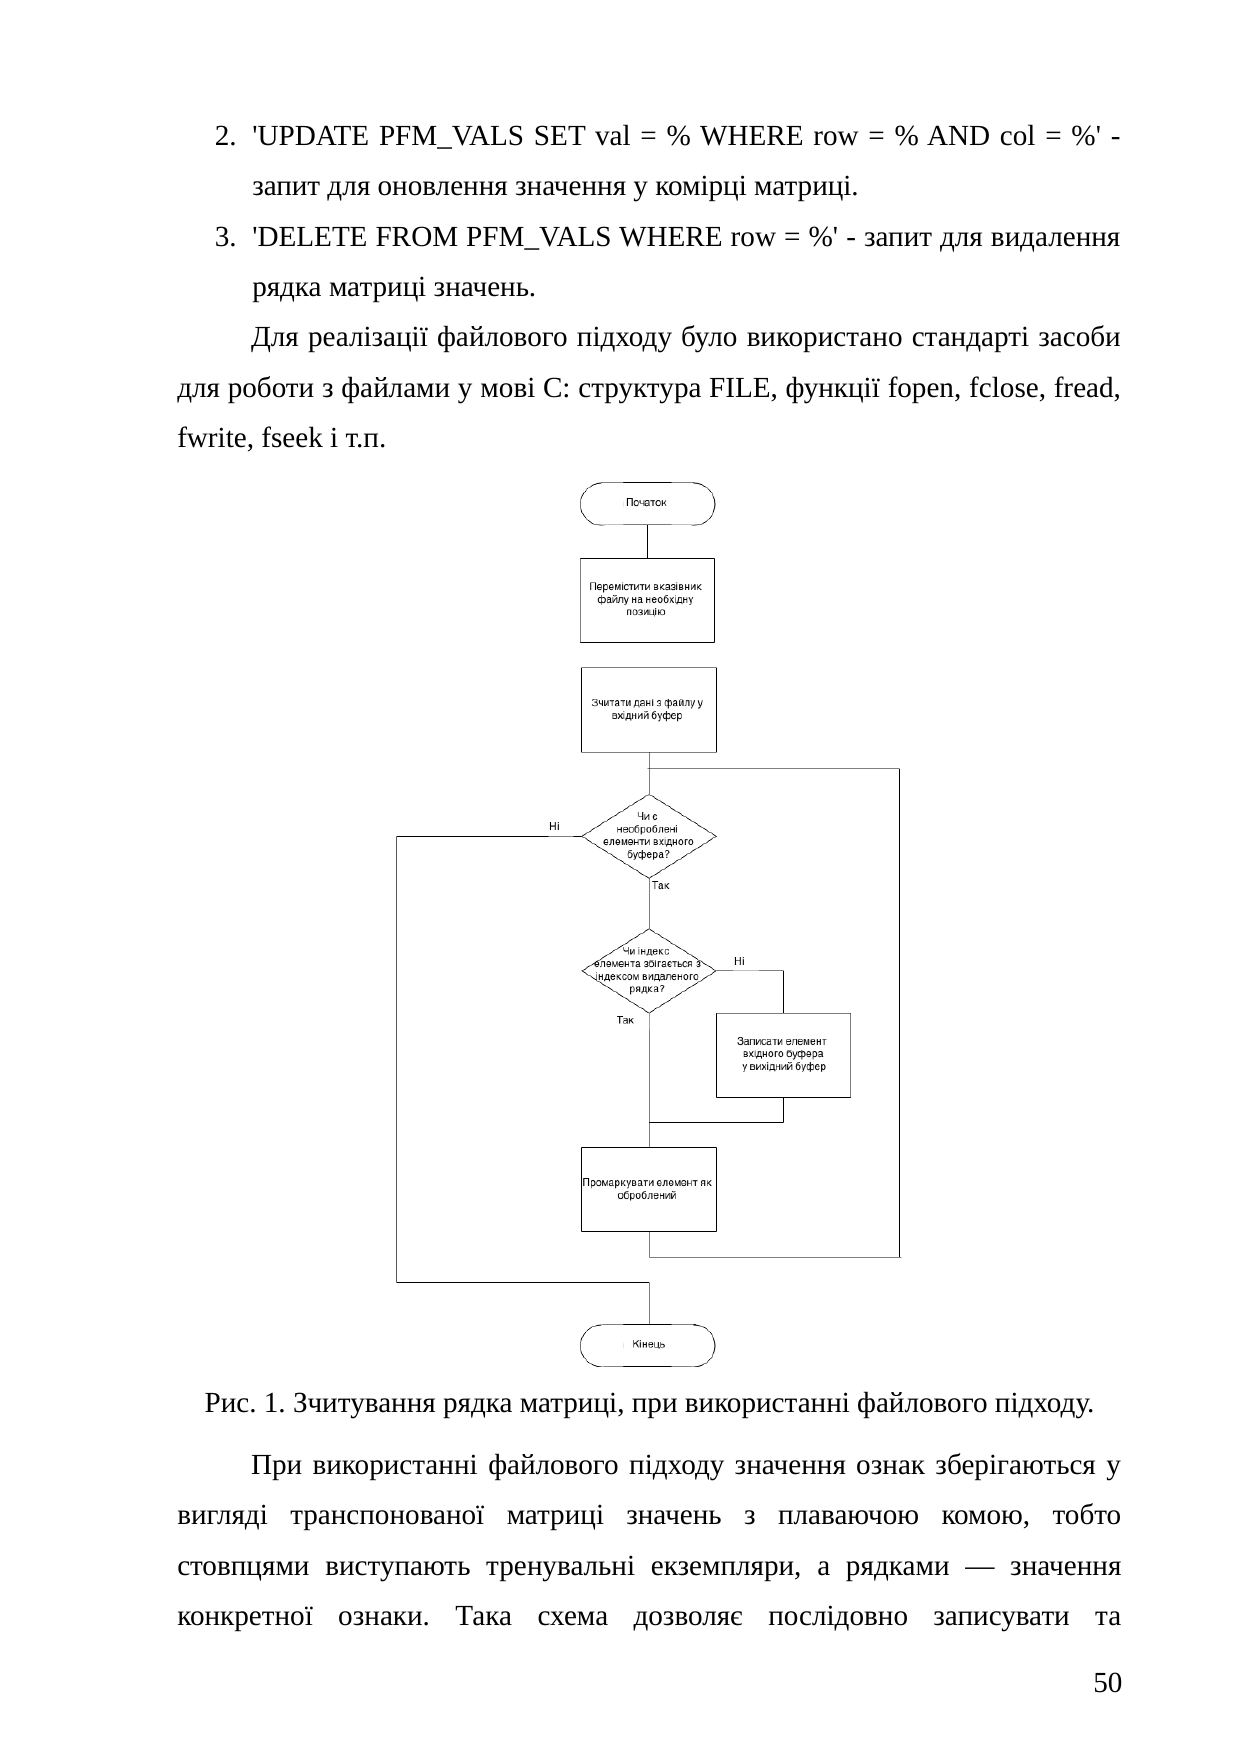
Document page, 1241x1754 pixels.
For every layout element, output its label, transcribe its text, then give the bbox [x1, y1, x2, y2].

list 'UPDATE PFM_VALS SET val = % WHERE row = % AND col = %' - запит для оновлення значення у комірці матриці. [214, 118, 1122, 202]
list 'DELETE FROM PFM_VALS WHERE row = %' - запит для видалення рядка матриці значень. [214, 219, 1122, 303]
text При використанні файлового підходу значення ознак зберігаються у вигляді транспонованої матриці значень з плаваючою комою, тобто стовпцями виступають тренувальні екземпляри, а рядками — значення конкретної ознаки. Така схема дозволяє послідовно записувати та [177, 1447, 1122, 1632]
text Для реалізації файлового підходу було використано стандарті засоби для роботи з файлами у мові С: структура FILE, функції fopen, fclose, fread, fwrite, fseek і т.п. [177, 319, 1122, 453]
text Рис. 1. Зчитування рядка матриці, при використанні файлового підходу. [177, 1385, 1122, 1418]
picture [396, 482, 903, 1369]
